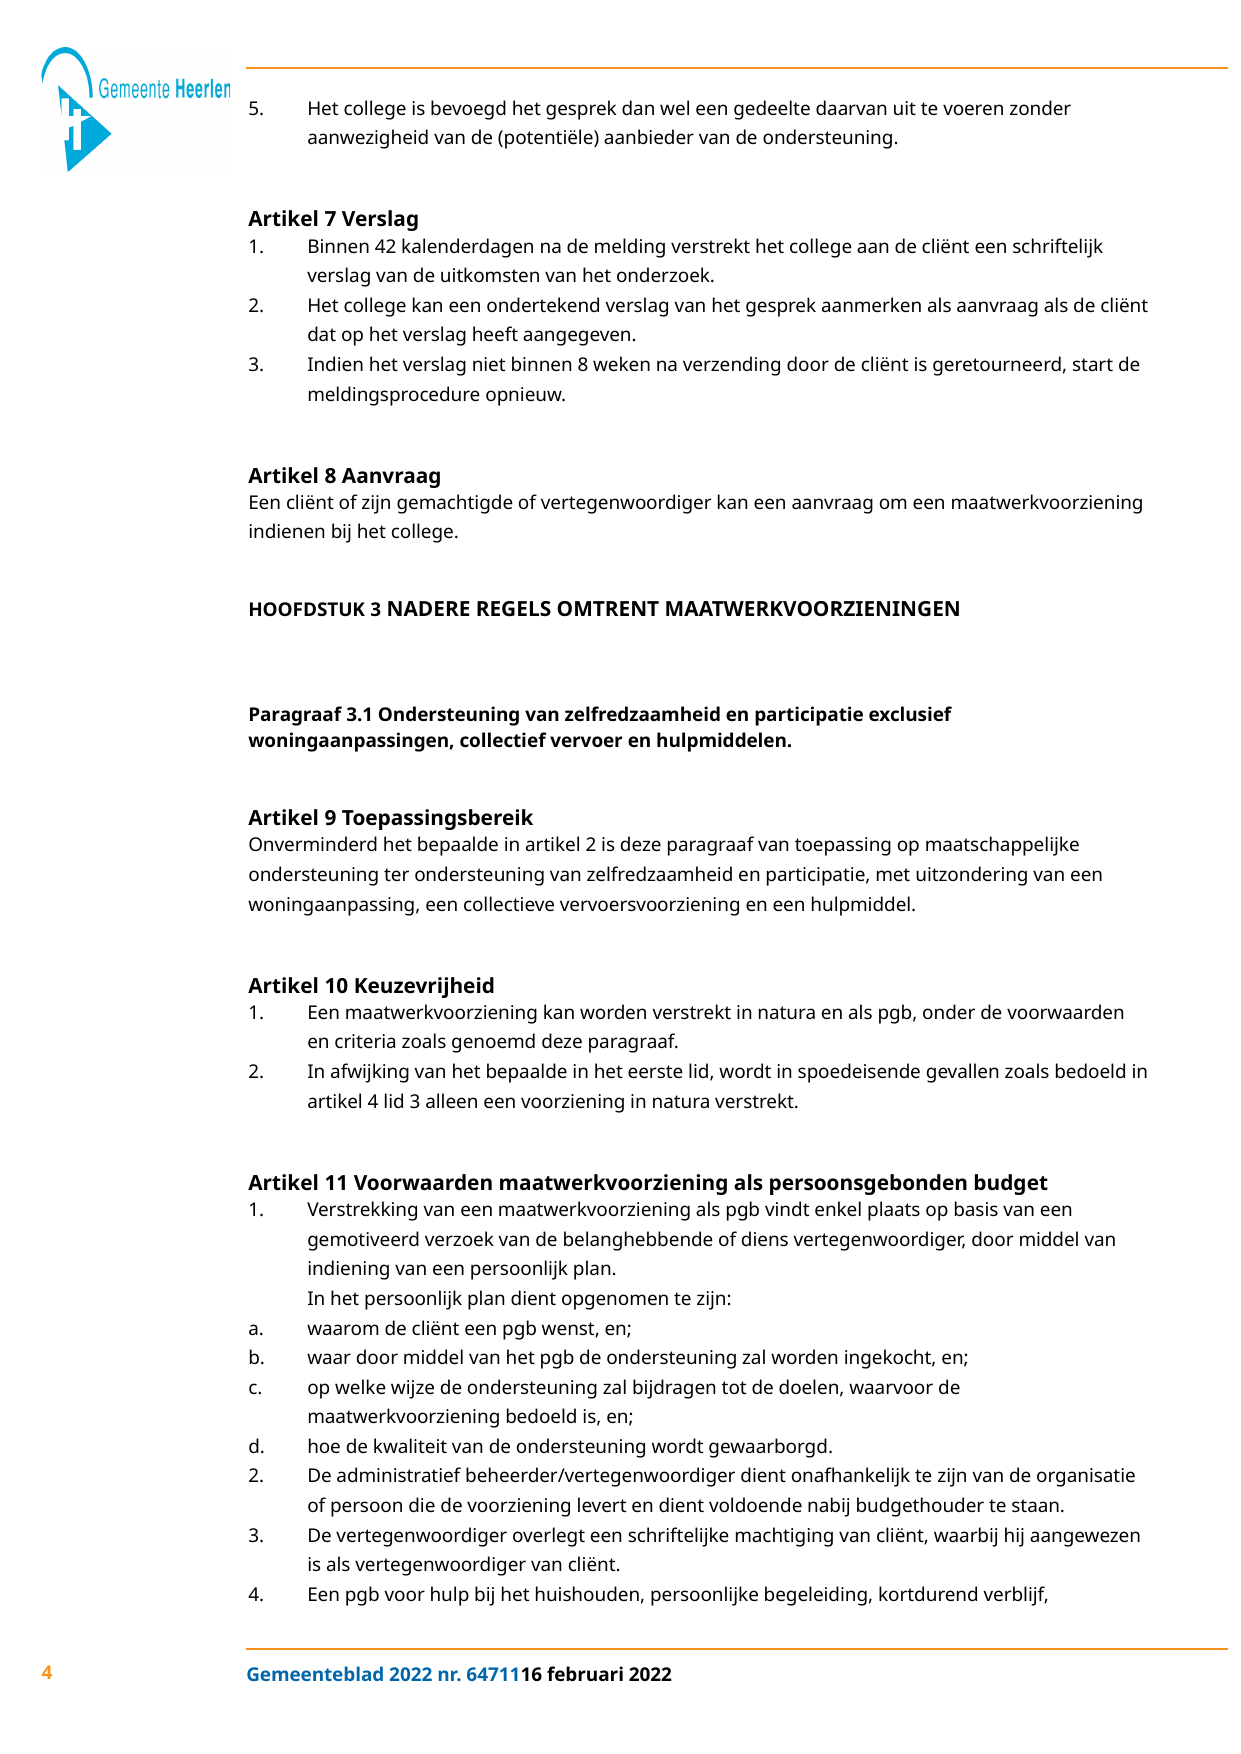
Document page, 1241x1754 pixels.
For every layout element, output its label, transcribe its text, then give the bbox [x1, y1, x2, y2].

text Een cliënt of zijn gemachtigde of vertegenwoordiger kan een aanvraag om een maatwerkvoorziening indienen bij het college. [248, 489, 1152, 544]
picture [41, 47, 59, 70]
text Onverminderd het bepaalde in artikel 2 is deze paragraaf van toepassing op maatschappelijke ondersteuning ter ondersteuning van zelfredzaamheid en participatie, met uitzondering van een woningaanpassing, een collectieve vervoersvoorziening en een hulpmiddel. [248, 832, 1152, 916]
list Verstrekking van een maatwerkvoorziening als pgb vindt enkel plaats op basis van een gemotiveerd verzoek van de belanghebbende of diens vertegenwoordiger, door middel van indiening van een persoonlijk plan. [248, 1196, 1152, 1281]
list Een maatwerkvoorziening kan worden verstrekt in natura en als pgb, onder de voorwaarden en criteria zoals genoemd deze paragraaf. [248, 999, 1152, 1054]
list Indien het verslag niet binnen 8 weken na verzending door de cliënt is geretourneerd, start de meldingsprocedure opnieuw. [248, 351, 1152, 406]
list De vertegenwoordiger overlegt een schriftelijke machtiging van cliënt, waarbij hij aangewezen is als vertegenwoordiger van cliënt. [248, 1522, 1152, 1577]
text Artikel 7 Verslag [248, 204, 1152, 233]
picture [41, 47, 231, 172]
list hoe de kwaliteit van de ondersteuning wordt gewaarborgd. [248, 1433, 1152, 1459]
text Artikel 11 Voorwaarden maatwerkvoorziening als persoonsgebonden budget [248, 1168, 1152, 1196]
list Het college is bevoegd het gesprek dan wel een gedeelte daarvan uit te voeren zonder aanwezigheid van de (potentiële) aanbieder van de ondersteuning. [248, 95, 1152, 150]
list Een pgb voor hulp bij het huishouden, persoonlijke begeleiding, kortdurend verblijf, [248, 1581, 1152, 1607]
list In het persoonlijk plan dient opgenomen te zijn: [248, 1285, 1152, 1311]
list waarom de cliënt een pgb wenst, en; [248, 1315, 1152, 1340]
list waar door middel van het pgb de ondersteuning zal worden ingekocht, en; [248, 1344, 1152, 1370]
text Paragraaf 3.1 Ondersteuning van zelfredzaamheid en participatie exclusief woningaanpassingen, collectief vervoer en hulpmiddelen. [248, 701, 1152, 753]
text Artikel 9 Toepassingsbereik [248, 803, 1152, 832]
text HOOFDSTUK 3 NADERE REGELS OMTRENT MAATWERKVOORZIENINGEN [248, 594, 1152, 622]
text Artikel 8 Aanvraag [248, 461, 1152, 489]
list Binnen 42 kalenderdagen na de melding verstrekt het college aan de cliënt een schriftelijk verslag van de uitkomsten van het onderzoek. [248, 233, 1152, 288]
list op welke wijze de ondersteuning zal bijdragen tot de doelen, waarvoor de maatwerkvoorziening bedoeld is, en; [248, 1374, 1152, 1429]
text Artikel 10 Keuzevrijheid [248, 971, 1152, 999]
list De administratief beheerder/vertegenwoordiger dient onafhankelijk te zijn van de organisatie of persoon die de voorziening levert en dient voldoende nabij budgethouder te staan. [248, 1463, 1152, 1518]
list In afwijking van het bepaalde in het eerste lid, wordt in spoedeisende gevallen zoals bedoeld in artikel 4 lid 3 alleen een voorziening in natura verstrekt. [248, 1058, 1152, 1114]
list Het college kan een ondertekend verslag van het gesprek aanmerken als aanvraag als de cliënt dat op het verslag heeft aangegeven. [248, 292, 1152, 347]
